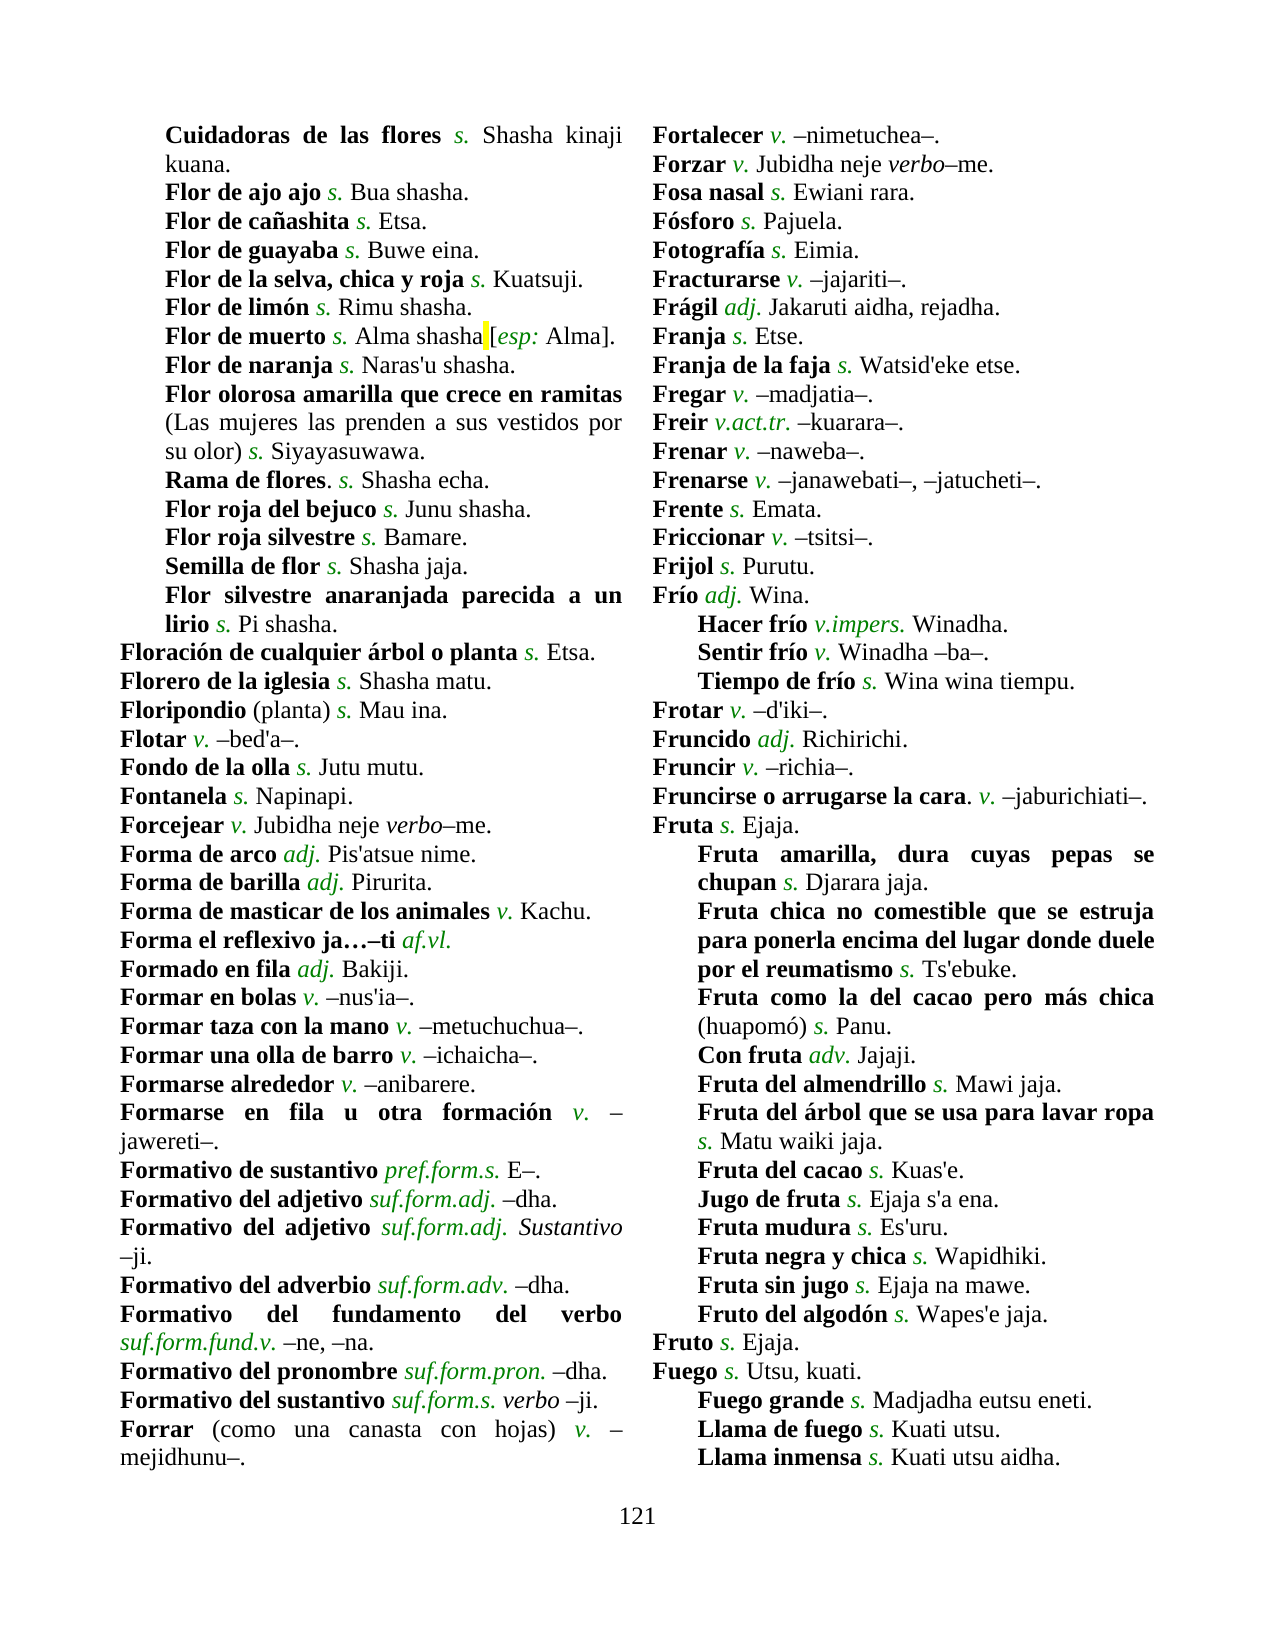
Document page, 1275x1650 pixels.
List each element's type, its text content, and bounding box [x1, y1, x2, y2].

text Fruta chica no comestible que se estruja para ponerla encima del lugar donde duele por el reumatismo s. Ts'ebuke. [652, 896, 1155, 982]
text Formativo del adverbio suf.form.adv. –dha. [120, 1270, 622, 1299]
text Con fruta adv. Jajaji. [652, 1040, 1155, 1069]
text Formar taza con la mano v. –metuchuchua–. [120, 1011, 622, 1040]
text Fruncirse o arrugarse la cara. v. –jaburichiati–. [652, 781, 1155, 810]
text Fruta del árbol que se usa para lavar ropa s. Matu waiki jaja. [652, 1097, 1155, 1155]
text Frente s. Emata. [652, 494, 1155, 522]
text Flor de la selva, chica y roja s. Kuatsuji. [120, 264, 622, 292]
text Fruta sin jugo s. Ejaja na mawe. [652, 1270, 1155, 1299]
text Fosa nasal s. Ewiani rara. [652, 177, 1155, 206]
text Floripondio (planta) s. Mau ina. [120, 695, 622, 724]
text Forzar v. Jubidha neje verbo–me. [652, 149, 1155, 177]
text Forcejear v. Jubidha neje verbo–me. [120, 810, 622, 839]
text Cuidadoras de las flores s. Shasha kinaji kuana. [120, 120, 622, 177]
text Floración de cualquier árbol o planta s. Etsa. [120, 637, 622, 666]
text Fruncir v. –richia–. [652, 752, 1155, 781]
text Forma de barilla adj. Pirurita. [120, 867, 622, 896]
text Fracturarse v. –jajariti–. [652, 264, 1155, 292]
text Flor de guayaba s. Buwe eina. [120, 235, 622, 264]
text Formativo del sustantivo suf.form.s. verbo –ji. [120, 1385, 622, 1414]
text Flor de ajo ajo s. Bua shasha. [120, 177, 622, 206]
text Forrar (como una canasta con hojas) v. –mejidhunu–. [120, 1414, 622, 1471]
text Forma de arco adj. Pis'atsue nime. [120, 839, 622, 867]
text Jugo de fruta s. Ejaja s'a ena. [652, 1184, 1155, 1212]
text Formativo del adjetivo suf.form.adj. Sustantivo –ji. [120, 1212, 622, 1270]
text Forma de masticar de los animales v. Kachu. [120, 896, 622, 925]
text Frijol s. Purutu. [652, 551, 1155, 580]
text Fortalecer v. –nimetuchea–. [652, 120, 1155, 149]
text Tiempo de frío s. Wina wina tiempu. [652, 666, 1155, 695]
text Hacer frío v.impers. Winadha. [652, 609, 1155, 637]
text Flotar v. –bed'a–. [120, 724, 622, 752]
text Formarse en fila u otra formación v. –jawereti–. [120, 1097, 622, 1155]
text Flor silvestre anaranjada parecida a un lirio s. Pi shasha. [120, 580, 622, 637]
text Flor de cañashita s. Etsa. [120, 206, 622, 235]
text Fruto s. Ejaja. [652, 1327, 1155, 1356]
text Sentir frío v. Winadha –ba–. [652, 637, 1155, 666]
text Fruncido adj. Richirichi. [652, 724, 1155, 752]
text Formativo del fundamento del verbo suf.form.fund.v. –ne, –na. [120, 1299, 622, 1356]
text Fruta amarilla, dura cuyas pepas se chupan s. Djarara jaja. [652, 839, 1155, 896]
text Fruta s. Ejaja. [652, 810, 1155, 839]
text Formativo de sustantivo pref.form.s. E–. [120, 1155, 622, 1184]
text Rama de flores. s. Shasha echa. [120, 465, 622, 494]
text Fotografía s. Eimia. [652, 235, 1155, 264]
text Frotar v. –d'iki–. [652, 695, 1155, 724]
text Flor de muerto s. Alma shasha [esp: Alma]. [120, 321, 622, 350]
text Frenarse v. –janawebati–, –jatucheti–. [652, 465, 1155, 494]
text Fruta mudura s. Es'uru. [652, 1212, 1155, 1241]
text Friccionar v. –tsitsi–. [652, 522, 1155, 551]
text Forma el reflexivo ja…–ti af.vl. [120, 925, 622, 954]
text Frenar v. –naweba–. [652, 436, 1155, 465]
text Fregar v. –madjatia–. [652, 379, 1155, 407]
text Formarse alrededor v. –anibarere. [120, 1069, 622, 1097]
text Fruta del cacao s. Kuas'e. [652, 1155, 1155, 1184]
text Semilla de flor s. Shasha jaja. [120, 551, 622, 580]
text Fruta negra y chica s. Wapidhiki. [652, 1241, 1155, 1270]
text Fruto del algodón s. Wapes'e jaja. [652, 1299, 1155, 1327]
text Flor olorosa amarilla que crece en ramitas (Las mujeres las prenden a sus vestidos por su olor) s. Siyayasuwawa. [120, 379, 622, 465]
text Frágil adj. Jakaruti aidha, rejadha. [652, 292, 1155, 321]
text Formar una olla de barro v. –ichaicha–. [120, 1040, 622, 1069]
text Formativo del adjetivo suf.form.adj. –dha. [120, 1184, 622, 1212]
text Flor de naranja s. Naras'u shasha. [120, 350, 622, 379]
text Fuego s. Utsu, kuati. [652, 1356, 1155, 1385]
text Frío adj. Wina. [652, 580, 1155, 609]
text Fruta del almendrillo s. Mawi jaja. [652, 1069, 1155, 1097]
text Fósforo s. Pajuela. [652, 206, 1155, 235]
text Franja de la faja s. Watsid'eke etse. [652, 350, 1155, 379]
text Florero de la iglesia s. Shasha matu. [120, 666, 622, 695]
text Formar en bolas v. –nus'ia–. [120, 982, 622, 1011]
text Flor roja del bejuco s. Junu shasha. [120, 494, 622, 522]
text Llama de fuego s. Kuati utsu. [652, 1414, 1155, 1442]
text Franja s. Etse. [652, 321, 1155, 350]
text Llama inmensa s. Kuati utsu aidha. [652, 1442, 1155, 1471]
text Fondo de la olla s. Jutu mutu. [120, 752, 622, 781]
text Fontanela s. Napinapi. [120, 781, 622, 810]
text Flor roja silvestre s. Bamare. [120, 522, 622, 551]
text Fruta como la del cacao pero más chica (huapomó) s. Panu. [652, 982, 1155, 1040]
text Fuego grande s. Madjadha eutsu eneti. [652, 1385, 1155, 1414]
text Formado en fila adj. Bakiji. [120, 954, 622, 982]
text Flor de limón s. Rimu shasha. [120, 292, 622, 321]
text Freir v.act.tr. –kuarara–. [652, 407, 1155, 436]
text Formativo del pronombre suf.form.pron. –dha. [120, 1356, 622, 1385]
